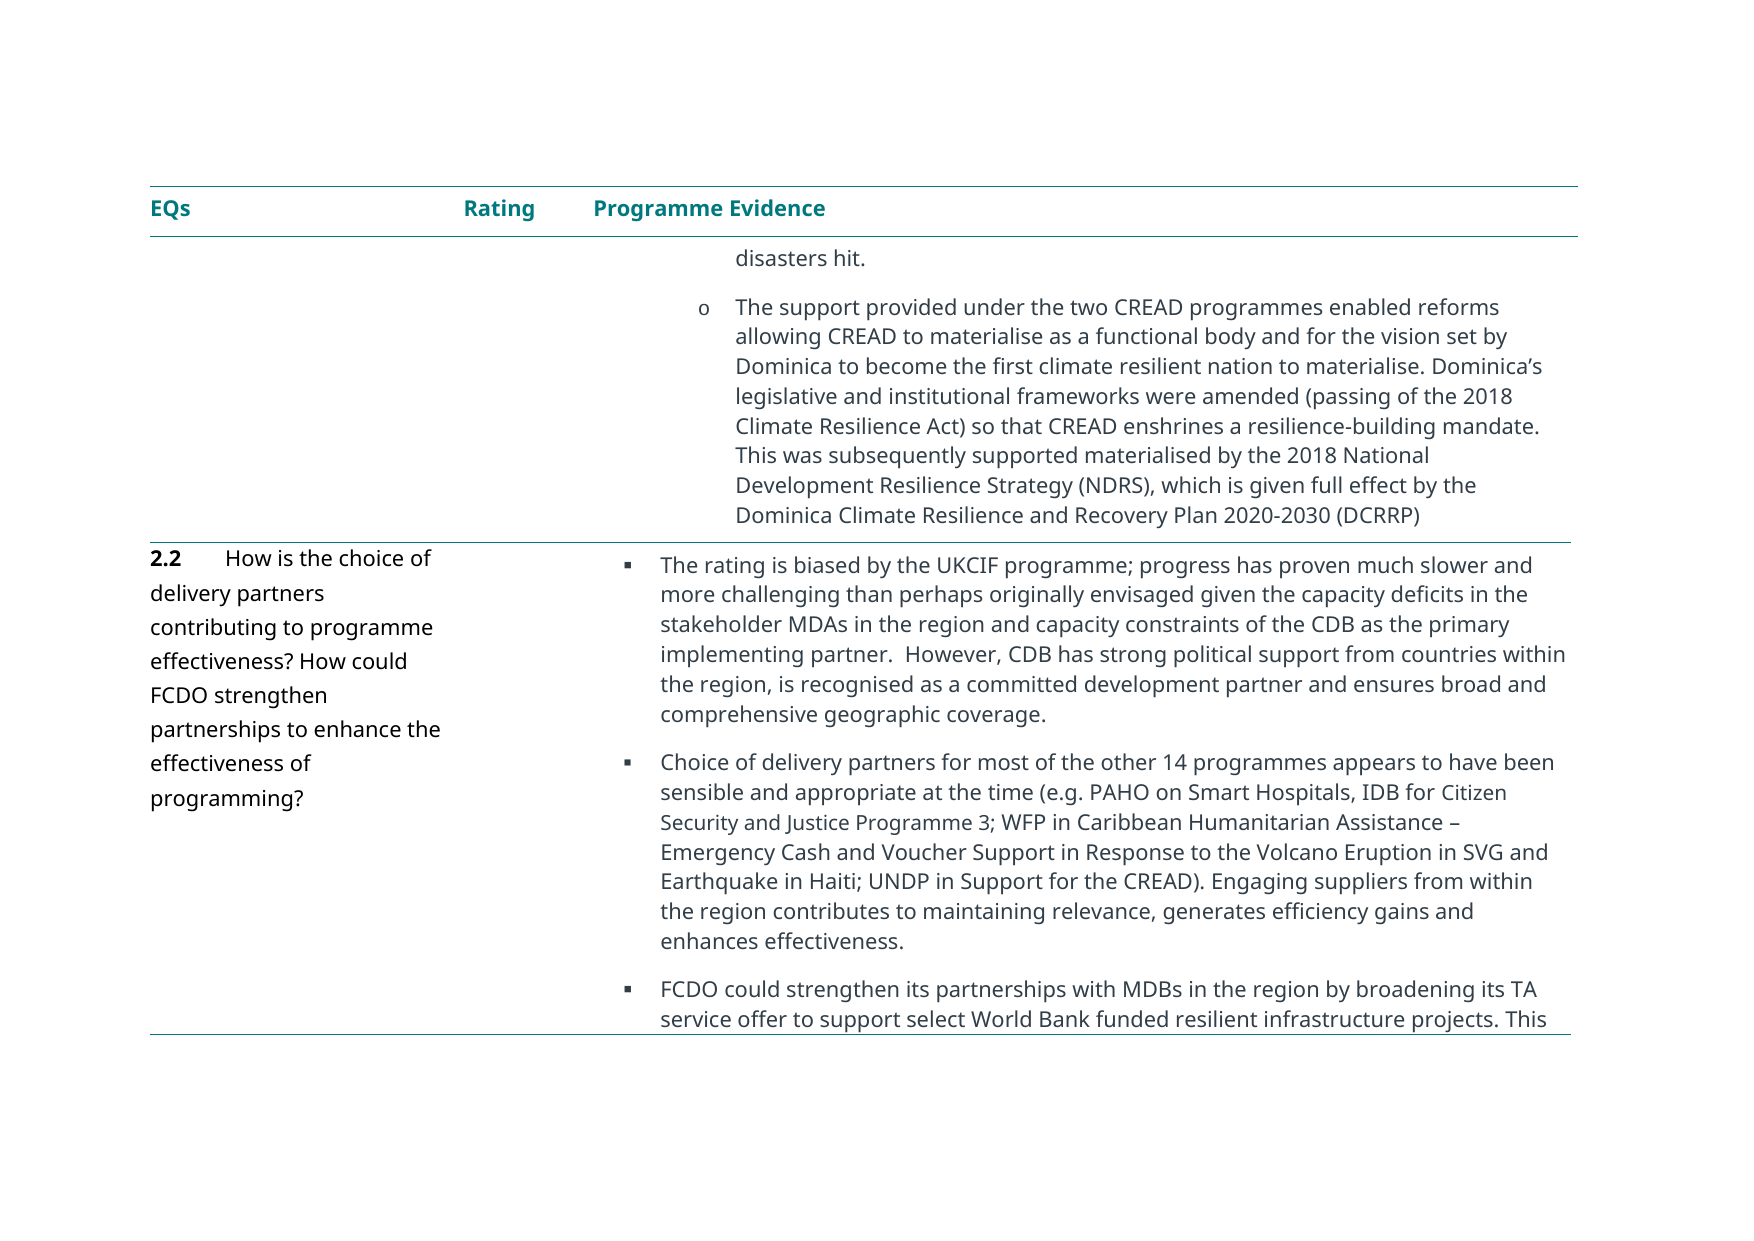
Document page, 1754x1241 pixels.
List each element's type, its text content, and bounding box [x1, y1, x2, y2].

table_cell [1571, 542, 1577, 1034]
table_cell [463, 237, 593, 542]
table_cell disasters hit. The support provided under the two CREAD programmes enabled reforms allowing CREAD to materialise as a functional body and for the vision set by Dominica to become the first climate resilient nation to materialise. Dominica’s legislative and institutional frameworks were amended (passing of the 2018 Climate Resilience Act) so that CREAD enshrines a resilience-building mandate. This was subsequently supported materialised by the 2018 National Development Resilience Strategy (NDRS), which is given full effect by the Dominica Climate Resilience and Recovery Plan 2020-2030 (DCRRP) [593, 237, 1571, 542]
table_header Programme Evidence [593, 187, 1577, 236]
table_cell [1571, 237, 1577, 542]
table_cell How is the choice of delivery partners contributing to programme effectiveness? How could FCDO strengthen partnerships to enhance the effectiveness of programming? [150, 543, 463, 1034]
table_cell [150, 237, 463, 542]
table_cell Satisfactory [463, 543, 593, 1034]
table_header Rating [463, 187, 593, 236]
table_header EQs [150, 187, 463, 236]
table_cell The rating is biased by the UKCIF programme; progress has proven much slower and more challenging than perhaps originally envisaged given the capacity deficits in the stakeholder MDAs in the region and capacity constraints of the CDB as the primary implementing partner. However, CDB has strong political support from countries within the region, is recognised as a committed development partner and ensures broad and comprehensive geographic coverage. Choice of delivery partners for most of the other 14 programmes appears to have been sensible and appropriate at the time (e.g. PAHO on Smart Hospitals, IDB for Citizen Security and Justice Programme 3; WFP in Caribbean Humanitarian Assistance – Emergency Cash and Voucher Support in Response to the Volcano Eruption in SVG and Earthquake in Haiti; UNDP in Support for the CREAD). Engaging suppliers from within the region contributes to maintaining relevance, generates efficiency gains and enhances effectiveness. FCDO could strengthen its partnerships with MDBs in the region by broadening its TA service offer to support select World Bank funded resilient infrastructure projects. This [593, 543, 1571, 1034]
